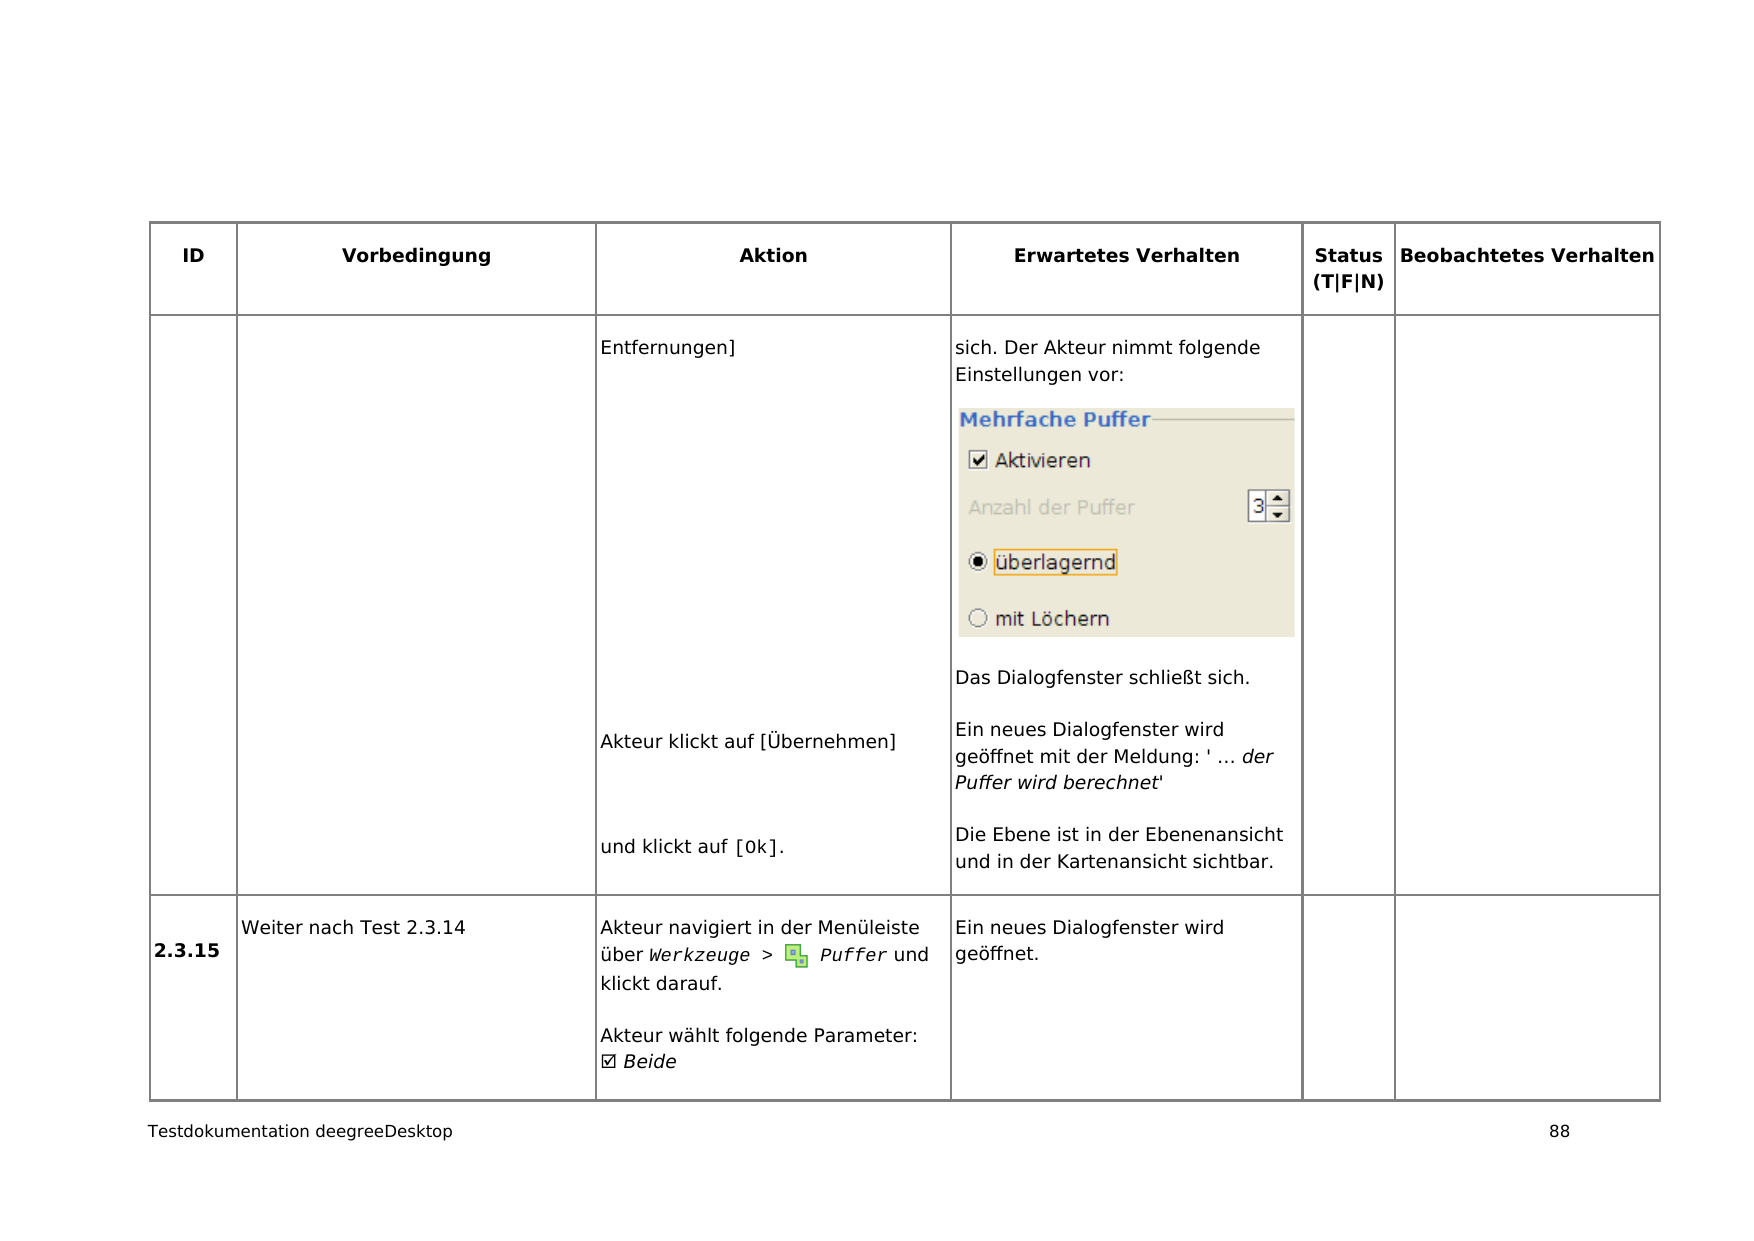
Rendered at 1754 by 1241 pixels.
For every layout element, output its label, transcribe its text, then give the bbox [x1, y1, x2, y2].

table_header Erwartetes Verhalten [952, 224, 1301, 314]
table_header Beobachtetes Verhalten [1396, 224, 1659, 314]
table_cell [238, 316, 595, 894]
table_cell Ein neues Dialogfenster wird geöffnet. [952, 896, 1301, 1099]
table_cell [1304, 316, 1394, 894]
table_header Status (T|F|N) [1304, 224, 1394, 314]
picture [958, 408, 1295, 637]
table_cell [151, 896, 236, 1099]
table_cell Entfernungen] Akteur klickt auf [Übernehmen] und klickt auf [Ok]. [597, 316, 950, 894]
table_cell [1396, 316, 1659, 894]
table_header ID [151, 224, 236, 314]
table_cell [1304, 896, 1394, 1099]
table_header Vorbedingung [238, 224, 595, 314]
table_header Aktion [597, 224, 950, 314]
picture [784, 943, 809, 969]
table_cell Weiter nach Test 2.3.14 [238, 896, 595, 1099]
table_cell Akteur navigiert in der Menüleiste über Werkzeuge > Puffer und klickt darauf. Akteur wählt folgende Parameter:  Beide [597, 896, 950, 1099]
table_cell [151, 316, 236, 894]
table_cell [1396, 896, 1659, 1099]
table_cell sich. Der Akteur nimmt folgende Einstellungen vor: Das Dialogfenster schließt sich. Ein neues Dialogfenster wird geöffnet mit der Meldung: ' … der Puffer wird berechnet' Die Ebene ist in der Ebenenansicht und in der Kartenansicht sichtbar. [952, 316, 1301, 894]
